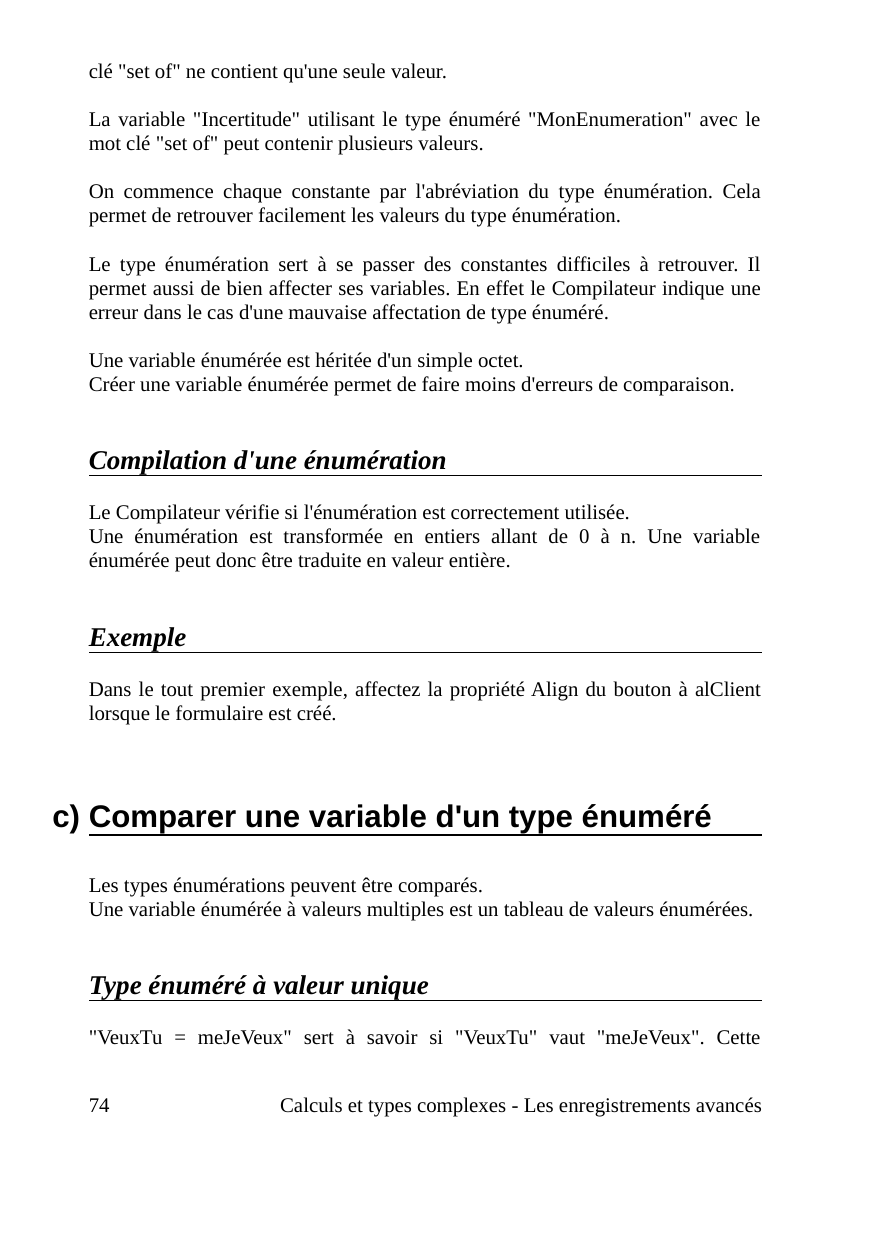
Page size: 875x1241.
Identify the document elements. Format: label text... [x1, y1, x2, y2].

text clé "set of" ne contient qu'une seule valeur. [88, 59, 762, 83]
text Les types énumérations peuvent être comparés. [88, 873, 762, 897]
text Le type énumération sert à se passer des constantes difficiles à retrouver. Il permet aussi de bien affecter ses variables. En effet le Compilateur indique une erreur dans le cas d'une mauvaise affectation de type énuméré. [88, 252, 762, 324]
subtitle Type énuméré à valeur unique [88, 969, 762, 1001]
subtitle Compilation d'une énumération [88, 444, 762, 476]
text Une variable énumérée à valeurs multiples est un tableau de valeurs énumérées. [88, 897, 762, 921]
text Le Compilateur vérifie si l'énumération est correctement utilisée. [88, 500, 762, 524]
subtitle Exemple [88, 621, 762, 653]
subtitle Comparer une variable d'un type énuméré [88, 798, 762, 836]
text Dans le tout premier exemple, affectez la propriété Align du bouton à alClient lorsque le formulaire est créé. [88, 677, 762, 725]
text On commence chaque constante par l'abréviation du type énumération. Cela permet de retrouver facilement les valeurs du type énumération. [88, 179, 762, 227]
text "VeuxTu = meJeVeux" sert à savoir si "VeuxTu" vaut "meJeVeux". Cette [88, 1025, 762, 1049]
text Créer une variable énumérée permet de faire moins d'erreurs de comparaison. [88, 372, 762, 396]
text Une énumération est transformée en entiers allant de 0 à n. Une variable énumérée peut donc être traduite en valeur entière. [88, 524, 762, 572]
text Une variable énumérée est héritée d'un simple octet. [88, 348, 762, 372]
text La variable "Incertitude" utilisant le type énuméré "MonEnumeration" avec le mot clé "set of" peut contenir plusieurs valeurs. [88, 107, 762, 155]
